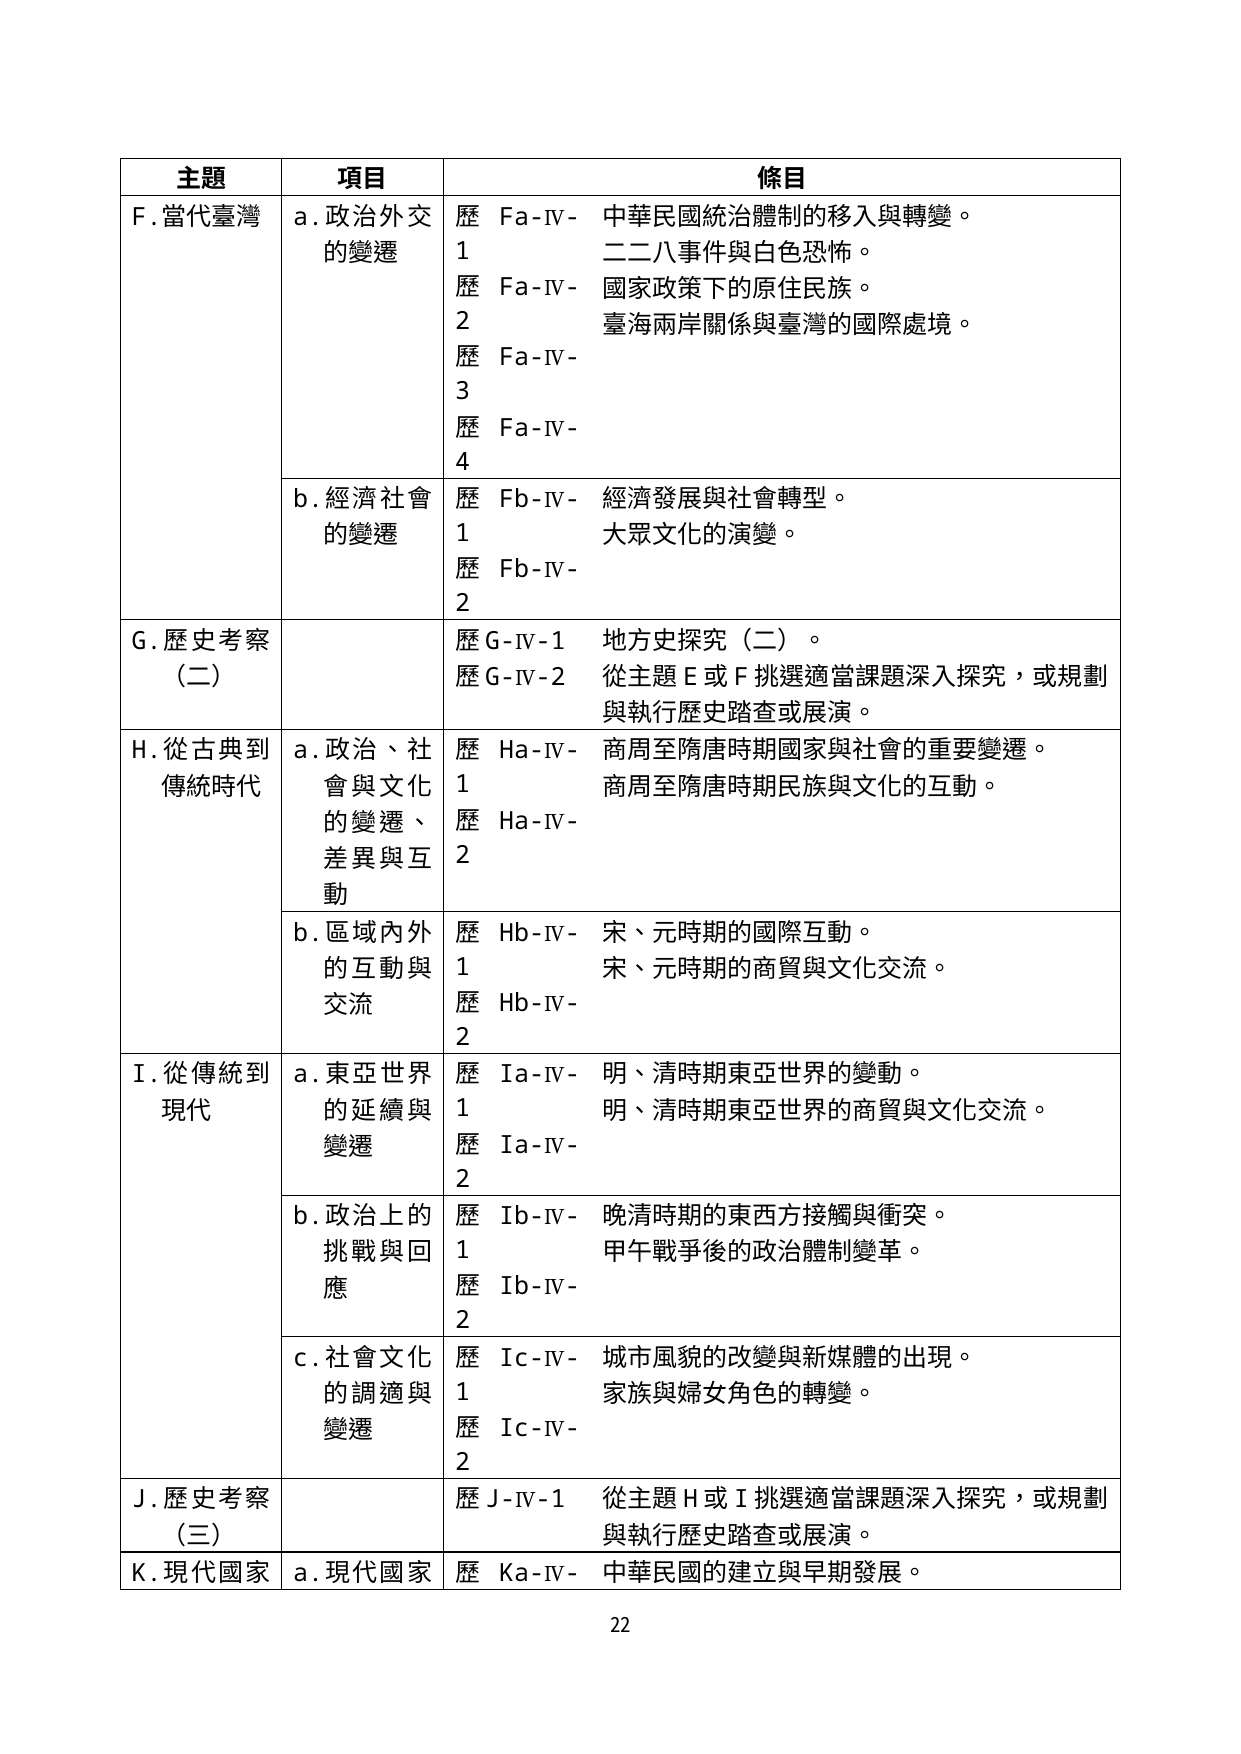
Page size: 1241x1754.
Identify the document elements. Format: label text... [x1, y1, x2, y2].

table_cell 中華民國的建立與早期發展。 [591, 1553, 1120, 1589]
table_cell 歷G-Ⅳ-1 歷G-Ⅳ-2 [444, 620, 591, 729]
table_header 主題 [121, 159, 281, 195]
table_cell 商周至隋唐時期國家與社會的重要變遷。 商周至隋唐時期民族與文化的互動。 [591, 730, 1120, 911]
table_cell a.東亞世界的延續與變遷 [282, 1054, 443, 1194]
table_cell 歷Ic-Ⅳ-1 歷Ic-Ⅳ-2 [444, 1337, 591, 1478]
table_cell 城市風貌的改變與新媒體的出現。 家族與婦女角色的轉變。 [591, 1337, 1120, 1478]
table_cell H.從古典到傳統時代 [121, 730, 281, 1053]
table_cell c.社會文化的調適與變遷 [282, 1337, 443, 1478]
table_cell a.政治外交的變遷 [282, 196, 443, 477]
table_cell b.政治上的挑戰與回應 [282, 1196, 443, 1336]
table_cell 歷Ia-Ⅳ-1 歷Ia-Ⅳ-2 [444, 1054, 591, 1194]
table_cell 中華民國統治體制的移入與轉變。 二二八事件與白色恐怖。 國家政策下的原住民族。 臺海兩岸關係與臺灣的國際處境。 [591, 196, 1120, 477]
table_cell [282, 1479, 443, 1551]
table_header 條目 [444, 159, 1120, 195]
table_cell [282, 620, 443, 729]
table_cell I.從傳統到現代 [121, 1054, 281, 1478]
table_cell b.區域內外的互動與交流 [282, 912, 443, 1053]
table_cell F.當代臺灣 [121, 196, 281, 619]
table_cell 歷Ka-Ⅳ- [444, 1553, 591, 1589]
table_cell 經濟發展與社會轉型。 大眾文化的演變。 [591, 479, 1120, 619]
table_cell 晚清時期的東西方接觸與衝突。 甲午戰爭後的政治體制變革。 [591, 1196, 1120, 1336]
table_cell 歷Fa-Ⅳ-1 歷Fa-Ⅳ-2 歷Fa-Ⅳ-3 歷Fa-Ⅳ-4 [444, 196, 591, 477]
table_cell 歷Ib-Ⅳ-1 歷Ib-Ⅳ-2 [444, 1196, 591, 1336]
table_cell 歷Hb-Ⅳ-1 歷Hb-Ⅳ-2 [444, 912, 591, 1053]
table_header 項目 [282, 159, 443, 195]
table_cell 明、清時期東亞世界的變動。 明、清時期東亞世界的商貿與文化交流。 [591, 1054, 1120, 1194]
table_cell 宋、元時期的國際互動。 宋、元時期的商貿與文化交流。 [591, 912, 1120, 1053]
table_cell a.政治、社會與文化的變遷、差異與互動 [282, 730, 443, 911]
table_cell J.歷史考察（三） [121, 1479, 281, 1551]
table_cell b.經濟社會的變遷 [282, 479, 443, 619]
table_cell 歷Ha-Ⅳ-1 歷Ha-Ⅳ-2 [444, 730, 591, 911]
table_cell 從主題H或I挑選適當課題深入探究，或規劃與執行歷史踏查或展演。 [591, 1479, 1120, 1551]
table_cell 歷Fb-Ⅳ-1 歷Fb-Ⅳ-2 [444, 479, 591, 619]
table_cell 歷J-Ⅳ-1 [444, 1479, 591, 1551]
table_cell K.現代國家 [121, 1553, 281, 1589]
table_cell G.歷史考察（二） [121, 620, 281, 729]
table_cell 地方史探究（二）。 從主題E或F挑選適當課題深入探究，或規劃與執行歷史踏查或展演。 [591, 620, 1120, 729]
table_cell a.現代國家 [282, 1553, 443, 1589]
